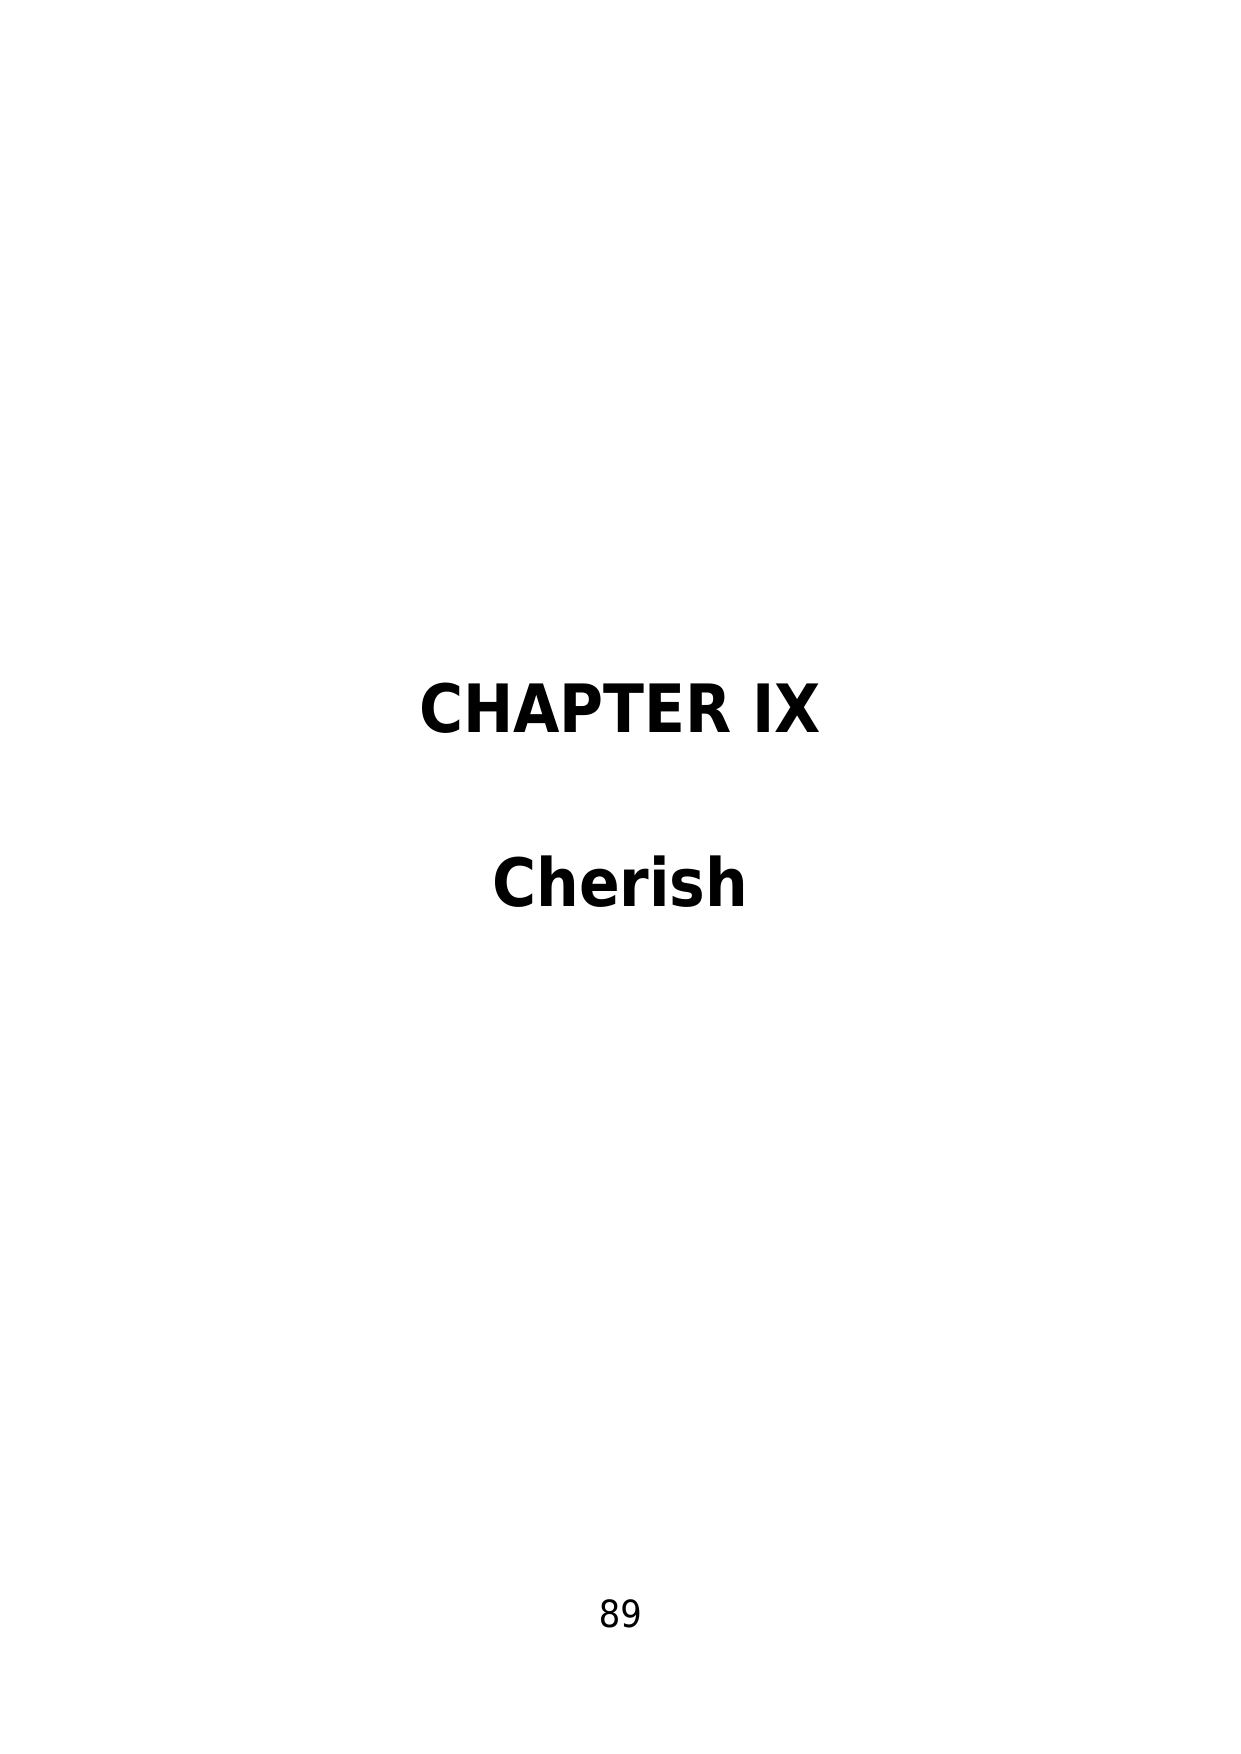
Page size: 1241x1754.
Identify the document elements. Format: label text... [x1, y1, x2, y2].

text Cherish [118, 844, 1122, 922]
text CHAPTER IX [118, 670, 1122, 748]
